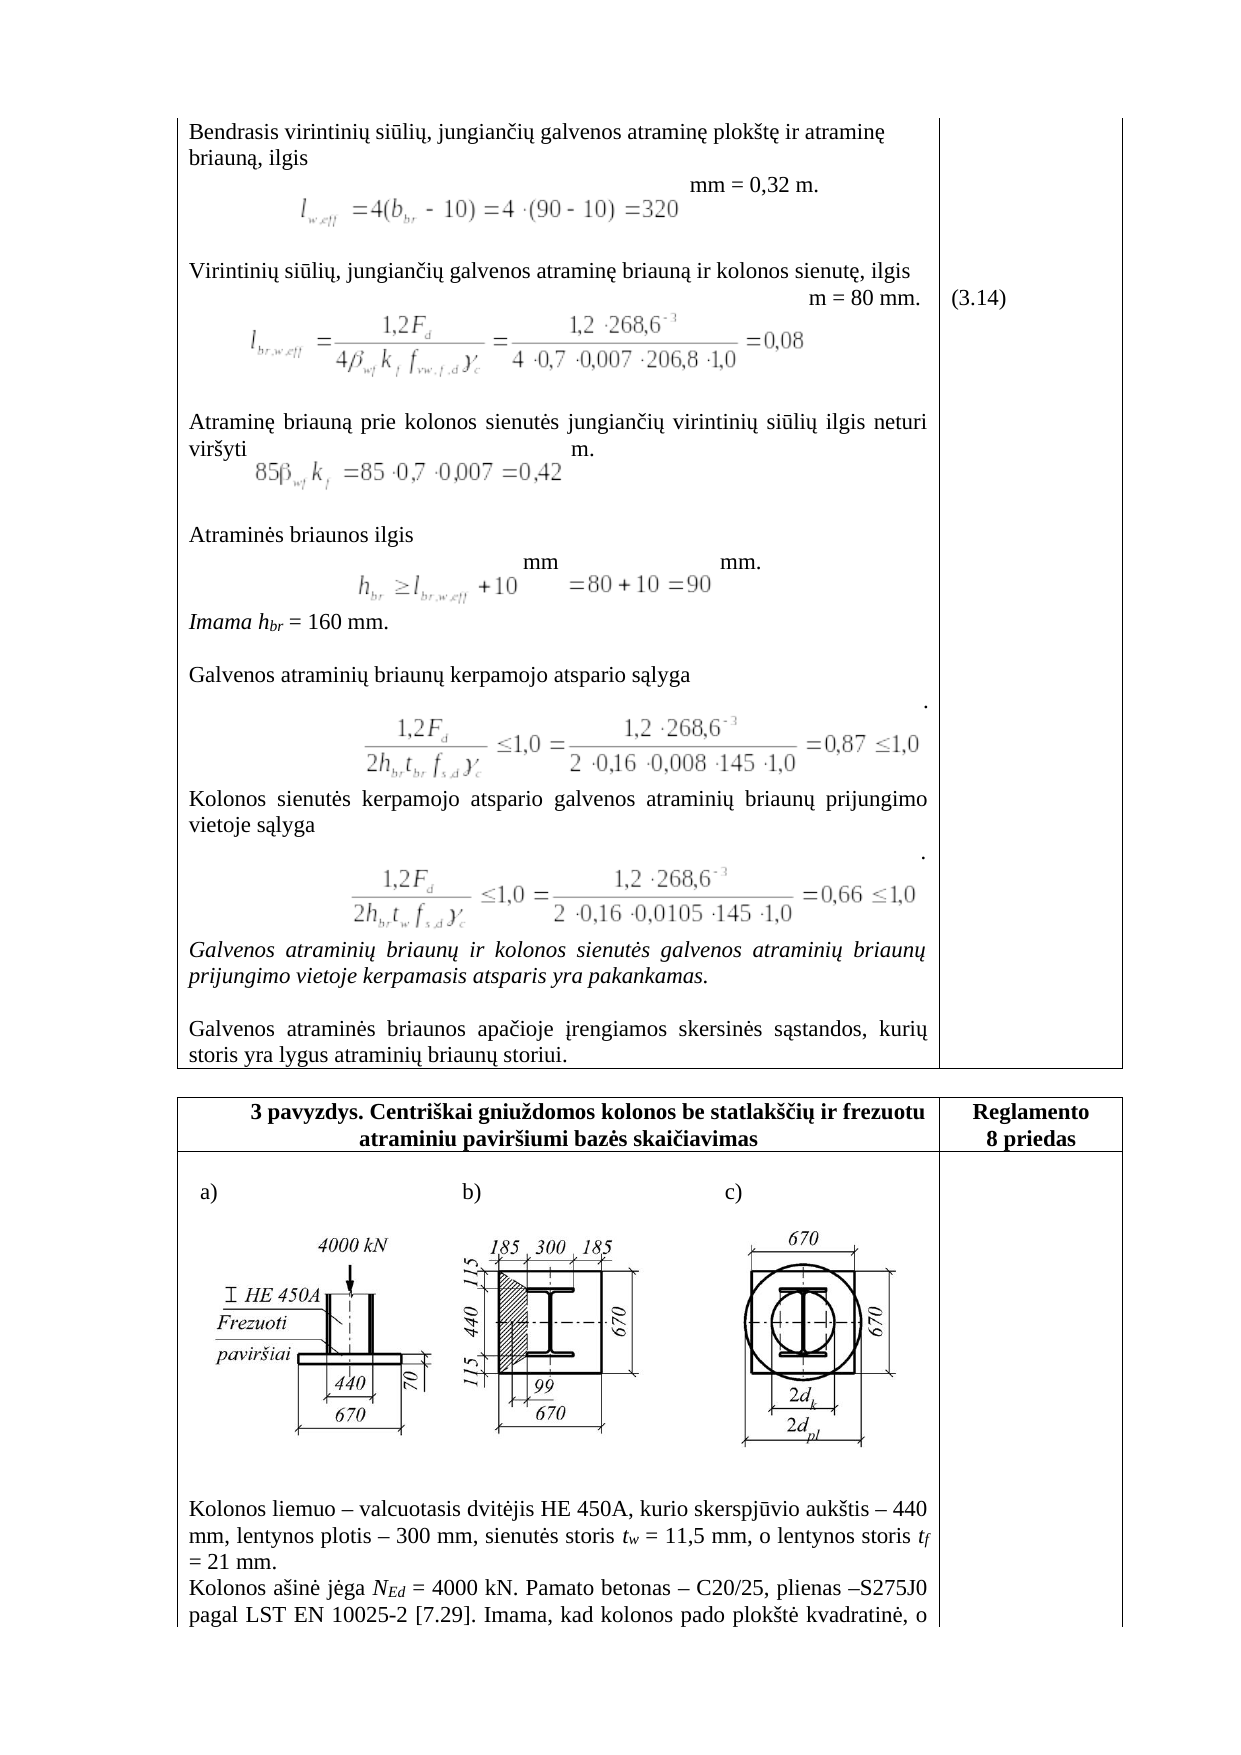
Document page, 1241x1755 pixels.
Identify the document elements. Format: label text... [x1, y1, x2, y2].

table_cell [940, 118, 1122, 171]
table_cell [940, 838, 1122, 1067]
table_header b) [451, 1179, 713, 1205]
table_cell mm = 0,32 m. Virintinių siūlių, jungiančių galvenos atraminę briauną ir kolonos sienutę, ilgis [178, 171, 939, 284]
table_cell [940, 171, 1122, 284]
table_header a) [189, 1179, 451, 1205]
table_cell (3.14) [940, 284, 1122, 687]
table_header 3 pavyzdys. Centriškai gniuždomos kolonos be statlakščių ir frezuotu atraminiu paviršiumi bazės skaičiavimas [178, 1098, 939, 1151]
table_cell . Galvenos atraminių briaunų ir kolonos sienutės galvenos atraminių briaunų prijungimo vietoje kerpamasis atsparis yra pakankamas. Galvenos atraminės briaunos apačioje įrengiamos skersinės sąstandos, kurių storis yra lygus atraminių briaunų storiui. [178, 838, 939, 1067]
table_cell Bendrasis virintinių siūlių, jungiančių galvenos atraminę plokštę ir atraminę briauną, ilgis [178, 118, 939, 171]
table_cell Kolonos liemuo – valcuotasis dvitėjis HE 450A, kurio skerspjūvio aukštis – 440 mm, lentynos plotis – 300 mm, sienutės storis tw = 11,5 mm, o lentynos storis tf = 21 mm. Kolonos ašinė jėga NEd = 4000 kN. Pamato betonas – C20/25, plienas –S275J0 pagal LST EN 10025-2 [7.29]. Imama, kad kolonos pado plokštė kvadratinė, o [178, 1152, 939, 1627]
table_cell [940, 687, 1122, 838]
table_header Reglamento 8 priedas [940, 1098, 1122, 1151]
table_cell . Kolonos sienutės kerpamojo atspario galvenos atraminių briaunų prijungimo vietoje sąlyga [178, 687, 939, 838]
table_cell [189, 1205, 939, 1469]
table_cell m = 80 mm. Atraminę briauną prie kolonos sienutės jungiančių virintinių siūlių ilgis neturi viršyti m. Atraminės briaunos ilgis mm mm. Imama hbr = 160 mm. Galvenos atraminių briaunų kerpamojo atspario sąlyga [178, 284, 939, 687]
table_cell [940, 1152, 1122, 1627]
table_header c) [713, 1179, 939, 1205]
